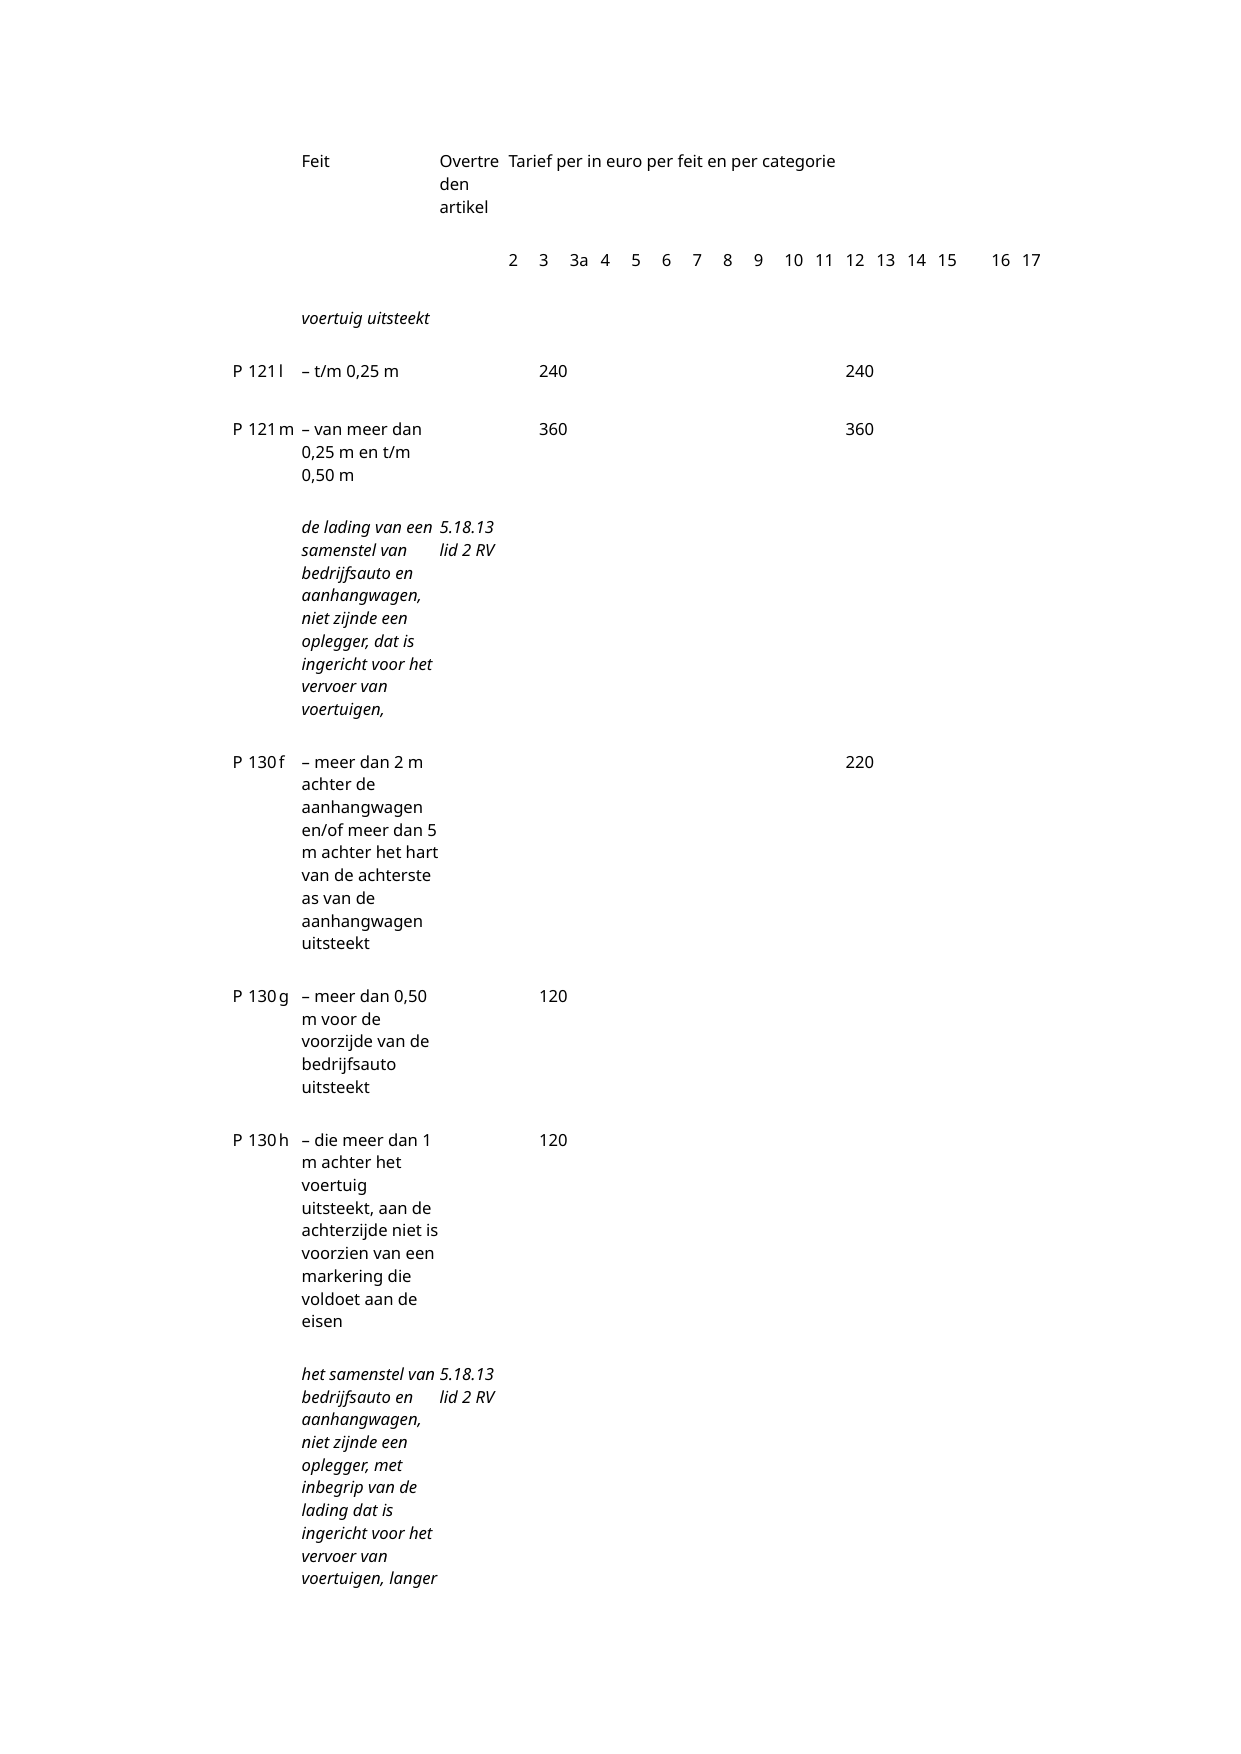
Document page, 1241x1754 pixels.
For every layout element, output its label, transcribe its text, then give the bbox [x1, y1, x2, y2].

table_cell [631, 1128, 662, 1362]
table_cell [508, 1363, 539, 1589]
table_cell [754, 985, 784, 1128]
table_cell [248, 307, 278, 359]
table_cell [1022, 418, 1053, 516]
table_cell [600, 985, 631, 1128]
table_cell 13 [876, 248, 907, 307]
table_cell 120 [539, 1128, 569, 1362]
table_cell g [279, 985, 301, 1128]
table_cell [662, 1363, 692, 1589]
table_cell [815, 1128, 845, 1362]
table_cell 12 [845, 248, 876, 307]
table_cell [784, 985, 815, 1128]
table_cell [539, 307, 569, 359]
table_cell 5.18.13 lid 2 RV [439, 516, 508, 750]
table_cell [631, 516, 662, 750]
table_cell [907, 418, 937, 516]
table_cell [723, 418, 753, 516]
table_cell [723, 1363, 753, 1589]
table_cell [662, 359, 692, 418]
table_cell [754, 516, 784, 750]
table_cell [600, 516, 631, 750]
table_cell – meer dan 2 m achter de aanhangwagen en/of meer dan 5 m achter het hart van de achterste as van de aanhangwagen uitsteekt [301, 750, 439, 984]
table_cell [876, 985, 907, 1128]
table_cell [662, 516, 692, 750]
table_cell [631, 985, 662, 1128]
table_cell [1022, 359, 1053, 418]
table_cell m [279, 418, 301, 516]
table_cell [600, 307, 631, 359]
table_cell [248, 1363, 278, 1589]
table_cell [754, 307, 784, 359]
table_cell [662, 307, 692, 359]
table_cell 5.18.13 lid 2 RV [439, 1363, 508, 1589]
table_cell [876, 516, 907, 750]
table_cell P [233, 359, 248, 418]
table_cell [439, 750, 508, 984]
table_cell [991, 1363, 1022, 1589]
table_cell 120 [539, 985, 569, 1128]
table_cell h [279, 1128, 301, 1362]
table_cell [439, 359, 508, 418]
table_cell [754, 1128, 784, 1362]
table_cell 7 [692, 248, 723, 307]
table_cell 2 [508, 248, 539, 307]
table_cell [784, 516, 815, 750]
table_cell [279, 307, 301, 359]
table_cell [508, 359, 539, 418]
table_cell [907, 750, 937, 984]
table_cell [508, 750, 539, 984]
table_cell [815, 359, 845, 418]
table_cell voertuig uitsteekt [301, 307, 439, 359]
table_cell 240 [845, 359, 876, 418]
table_cell [938, 359, 991, 418]
table_cell [907, 516, 937, 750]
table_cell [784, 307, 815, 359]
table_cell 240 [539, 359, 569, 418]
table_cell P [233, 985, 248, 1128]
table_cell [600, 359, 631, 418]
table_cell [784, 359, 815, 418]
table_cell [233, 248, 248, 307]
table_cell [815, 1363, 845, 1589]
table_cell [991, 307, 1022, 359]
table_cell [570, 750, 600, 984]
table_cell [570, 1363, 600, 1589]
table_cell [508, 307, 539, 359]
table_header [233, 150, 248, 248]
table_cell [539, 516, 569, 750]
table_cell [907, 307, 937, 359]
table_cell [248, 248, 278, 307]
table_cell [631, 1363, 662, 1589]
table_cell [754, 418, 784, 516]
table_cell 15 [938, 248, 991, 307]
table_cell [692, 516, 723, 750]
table_cell [631, 418, 662, 516]
table_cell [570, 1128, 600, 1362]
table_cell [600, 418, 631, 516]
table_cell [1022, 750, 1053, 984]
table_cell [233, 1363, 248, 1589]
table_cell [907, 1128, 937, 1362]
table_header Feit [301, 150, 439, 248]
table_cell [754, 359, 784, 418]
table_cell [570, 516, 600, 750]
table_cell 121 [248, 418, 278, 516]
table_cell [815, 516, 845, 750]
table_cell [248, 516, 278, 750]
table_cell 3a [570, 248, 600, 307]
table_cell [662, 985, 692, 1128]
table_cell [784, 1363, 815, 1589]
table_cell 14 [907, 248, 937, 307]
table_cell f [279, 750, 301, 984]
table_cell [279, 516, 301, 750]
table_cell [508, 985, 539, 1128]
table_cell [508, 516, 539, 750]
table_cell [815, 307, 845, 359]
table_cell 17 [1022, 248, 1053, 307]
table_cell [845, 307, 876, 359]
table_cell [845, 1128, 876, 1362]
table_cell [991, 985, 1022, 1128]
table_cell [907, 1363, 937, 1589]
table_cell [723, 985, 753, 1128]
table_cell [1022, 307, 1053, 359]
table_cell [938, 516, 991, 750]
table_cell [692, 359, 723, 418]
table_cell [600, 1128, 631, 1362]
table_cell 9 [754, 248, 784, 307]
table_cell [662, 418, 692, 516]
table_cell 220 [845, 750, 876, 984]
table_cell [600, 1363, 631, 1589]
table_cell P [233, 750, 248, 984]
table_cell [631, 750, 662, 984]
table_cell [815, 985, 845, 1128]
table_cell [754, 750, 784, 984]
table_cell 16 [991, 248, 1022, 307]
table_cell [279, 1363, 301, 1589]
table_cell – van meer dan 0,25 m en t/m 0,50 m [301, 418, 439, 516]
table_cell [1022, 985, 1053, 1128]
table_cell 3 [539, 248, 569, 307]
table_cell [662, 750, 692, 984]
table_cell [233, 516, 248, 750]
table_cell [784, 418, 815, 516]
table_cell [938, 985, 991, 1128]
table_cell [279, 248, 301, 307]
table_cell [991, 516, 1022, 750]
table_cell [845, 1363, 876, 1589]
table_header Tarief per in euro per feit en per categorie [508, 150, 1053, 248]
table_cell [723, 359, 753, 418]
table_cell [876, 359, 907, 418]
table_cell [845, 985, 876, 1128]
table_cell [439, 418, 508, 516]
table_cell l [279, 359, 301, 418]
table_cell [876, 750, 907, 984]
table_cell [692, 418, 723, 516]
table_cell [508, 418, 539, 516]
table_cell [662, 1128, 692, 1362]
table_cell [815, 750, 845, 984]
table_cell 121 [248, 359, 278, 418]
table_cell [815, 418, 845, 516]
table_cell [570, 307, 600, 359]
table_cell [938, 1363, 991, 1589]
table_cell [723, 516, 753, 750]
table_cell [539, 1363, 569, 1589]
table_cell [723, 1128, 753, 1362]
table_cell [692, 307, 723, 359]
table_cell – meer dan 0,50 m voor de voorzijde van de bedrijfsauto uitsteekt [301, 985, 439, 1128]
table_cell [907, 985, 937, 1128]
table_cell [233, 307, 248, 359]
table_cell [723, 307, 753, 359]
table_cell [1022, 1128, 1053, 1362]
table_cell [631, 359, 662, 418]
table_cell [876, 1128, 907, 1362]
table_cell [570, 359, 600, 418]
table_cell P [233, 418, 248, 516]
table_cell [692, 985, 723, 1128]
table_cell [991, 1128, 1022, 1362]
table_cell 8 [723, 248, 753, 307]
table_cell [938, 307, 991, 359]
table_cell [876, 307, 907, 359]
table_cell [784, 1128, 815, 1362]
table_cell [845, 516, 876, 750]
table_cell [439, 1128, 508, 1362]
table_cell [991, 418, 1022, 516]
table_cell 5 [631, 248, 662, 307]
table_cell [631, 307, 662, 359]
table_cell de lading van een samenstel van bedrijfsauto en aanhangwagen, niet zijnde een oplegger, dat is ingericht voor het vervoer van voertuigen, [301, 516, 439, 750]
table_cell 130 [248, 750, 278, 984]
table_cell [938, 750, 991, 984]
table_cell [692, 1128, 723, 1362]
table_cell [539, 750, 569, 984]
table_cell het samenstel van bedrijfsauto en aanhangwagen, niet zijnde een oplegger, met inbegrip van de lading dat is ingericht voor het vervoer van voertuigen, langer [301, 1363, 439, 1589]
table_cell 130 [248, 1128, 278, 1362]
table_cell [301, 248, 439, 307]
table_cell [876, 418, 907, 516]
table_header [248, 150, 278, 248]
table_cell [1022, 516, 1053, 750]
table_cell [723, 750, 753, 984]
table_cell 10 [784, 248, 815, 307]
table_cell [692, 1363, 723, 1589]
table_cell [1022, 1363, 1053, 1589]
table_cell [991, 750, 1022, 984]
table_cell [991, 359, 1022, 418]
table_cell [439, 985, 508, 1128]
table_cell [907, 359, 937, 418]
table_cell – t/m 0,25 m [301, 359, 439, 418]
table_cell [600, 750, 631, 984]
table_cell 6 [662, 248, 692, 307]
table_cell [938, 1128, 991, 1362]
table_cell [784, 750, 815, 984]
table_cell [439, 248, 508, 307]
table_cell [570, 418, 600, 516]
table_cell [439, 307, 508, 359]
table_cell – die meer dan 1 m achter het voertuig uitsteekt, aan de achterzijde niet is voorzien van een markering die voldoet aan de eisen [301, 1128, 439, 1362]
table_header [279, 150, 301, 248]
table_cell [754, 1363, 784, 1589]
table_cell [692, 750, 723, 984]
table_cell 360 [539, 418, 569, 516]
table_cell [938, 418, 991, 516]
table_cell [508, 1128, 539, 1362]
table_header Overtreden artikel [439, 150, 508, 248]
table_cell P [233, 1128, 248, 1362]
table_cell 130 [248, 985, 278, 1128]
table_cell 11 [815, 248, 845, 307]
table_cell [876, 1363, 907, 1589]
table_cell 4 [600, 248, 631, 307]
table_cell 360 [845, 418, 876, 516]
table_cell [570, 985, 600, 1128]
